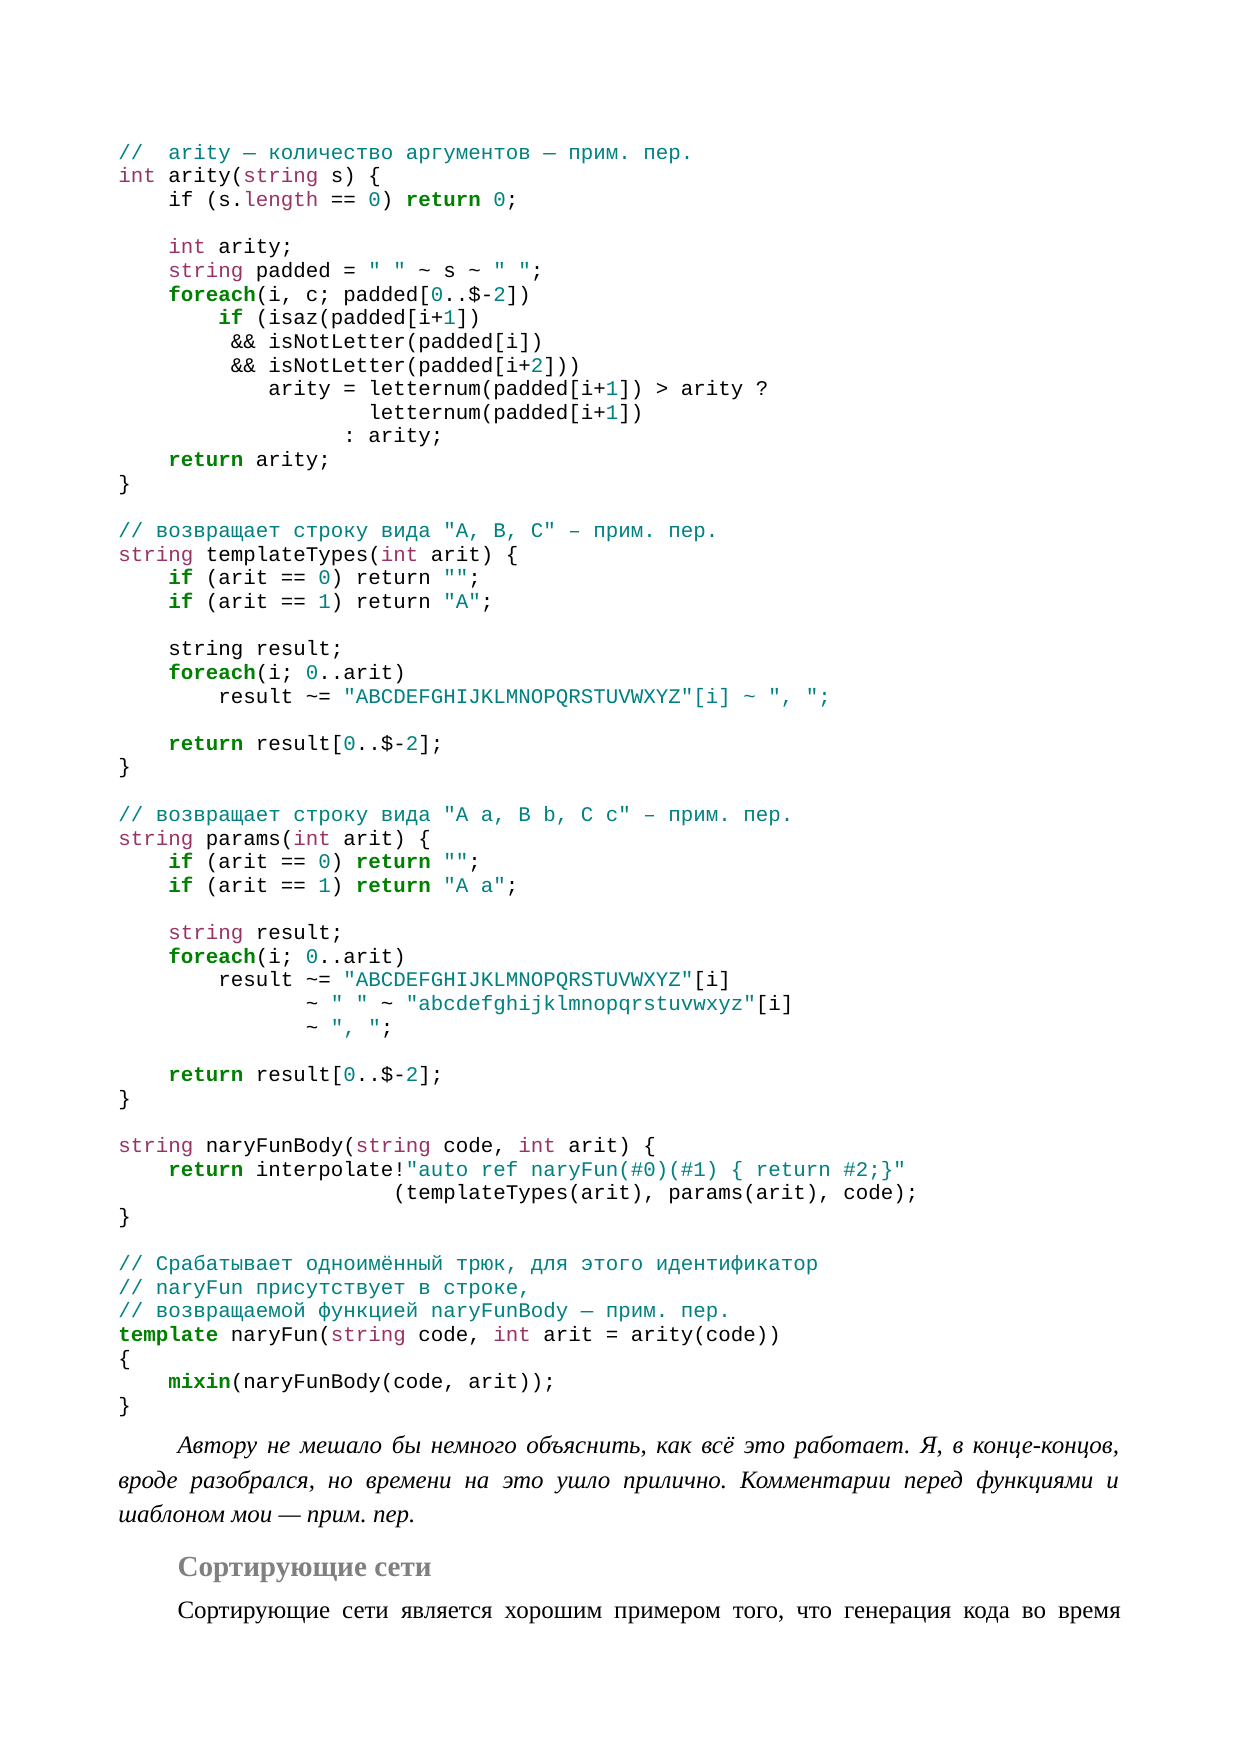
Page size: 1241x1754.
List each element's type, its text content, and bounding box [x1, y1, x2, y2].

text // Срабатывает одноимённый трюк, для этого идентификатор [118, 1253, 1122, 1277]
text if (arit == 1) return "A"; [118, 591, 1122, 615]
text // naryFun присутствует в строке, [118, 1277, 1122, 1300]
text ~ ", "; [118, 1017, 1122, 1040]
text arity = letternum(padded[i+1]) > arity ? [118, 378, 1122, 402]
text } [118, 757, 1122, 780]
text string params(int arit) { [118, 827, 1122, 851]
text int arity(string s) { [118, 165, 1122, 189]
text // возвращает строку вида "A a, B b, C c" – прим. пер. [118, 804, 1122, 827]
text mixin(naryFunBody(code, arit)); [118, 1371, 1122, 1395]
text if (arit == 0) return ""; [118, 567, 1122, 591]
text : arity; [118, 426, 1122, 449]
text // возвращает строку вида "A, B, C" – прим. пер. [118, 520, 1122, 544]
text string naryFunBody(string code, int arit) { [118, 1135, 1122, 1158]
text } [118, 473, 1122, 496]
text string padded = " " ~ s ~ " "; [118, 260, 1122, 284]
text ~ " " ~ "abcdefghijklmnopqrstuvwxyz"[i] [118, 993, 1122, 1017]
text (templateTypes(arit), params(arit), code); [118, 1182, 1122, 1206]
text template naryFun(string code, int arit = arity(code)) [118, 1324, 1122, 1348]
text Автору не мешало бы немного объяснить, как всё это работает. Я, в конце-концов, вроде разобрался, но времени на это ушло прилично. Комментарии перед функциями и шаблоном мои — прим. пер. [118, 1430, 1122, 1528]
text string templateTypes(int arit) { [118, 544, 1122, 567]
text result ~= "ABCDEFGHIJKLMNOPQRSTUVWXYZ"[i] [118, 969, 1122, 993]
text if (arit == 1) return "A a"; [118, 875, 1122, 898]
text { [118, 1348, 1122, 1371]
text letternum(padded[i+1]) [118, 402, 1122, 426]
text foreach(i, c; padded[0..$-2]) [118, 284, 1122, 307]
text int arity; [118, 236, 1122, 260]
text foreach(i; 0..arit) [118, 946, 1122, 969]
text return result[0..$-2]; [118, 1064, 1122, 1088]
text string result; [118, 922, 1122, 946]
text result ~= "ABCDEFGHIJKLMNOPQRSTUVWXYZ"[i] ~ ", "; [118, 686, 1122, 709]
text foreach(i; 0..arit) [118, 662, 1122, 686]
text // arity — количество аргументов — прим. пер. [118, 142, 1122, 165]
text return interpolate!"auto ref naryFun(#0)(#1) { return #2;}" [118, 1158, 1122, 1182]
text if (s.length == 0) return 0; [118, 189, 1122, 213]
text } [118, 1088, 1122, 1111]
text } [118, 1395, 1122, 1419]
text return result[0..$-2]; [118, 733, 1122, 757]
text && isNotLetter(padded[i+2])) [118, 354, 1122, 378]
subtitle Сортирующие сети [118, 1549, 1122, 1582]
text } [118, 1206, 1122, 1229]
text return arity; [118, 449, 1122, 473]
text if (isaz(padded[i+1]) [118, 307, 1122, 331]
text && isNotLetter(padded[i]) [118, 331, 1122, 354]
text // возвращаемой функцией naryFunBody — прим. пер. [118, 1300, 1122, 1324]
text Сортирующие сети является хорошим примером того, что генерация кода во время [118, 1595, 1122, 1623]
text string result; [118, 638, 1122, 662]
text if (arit == 0) return ""; [118, 851, 1122, 875]
